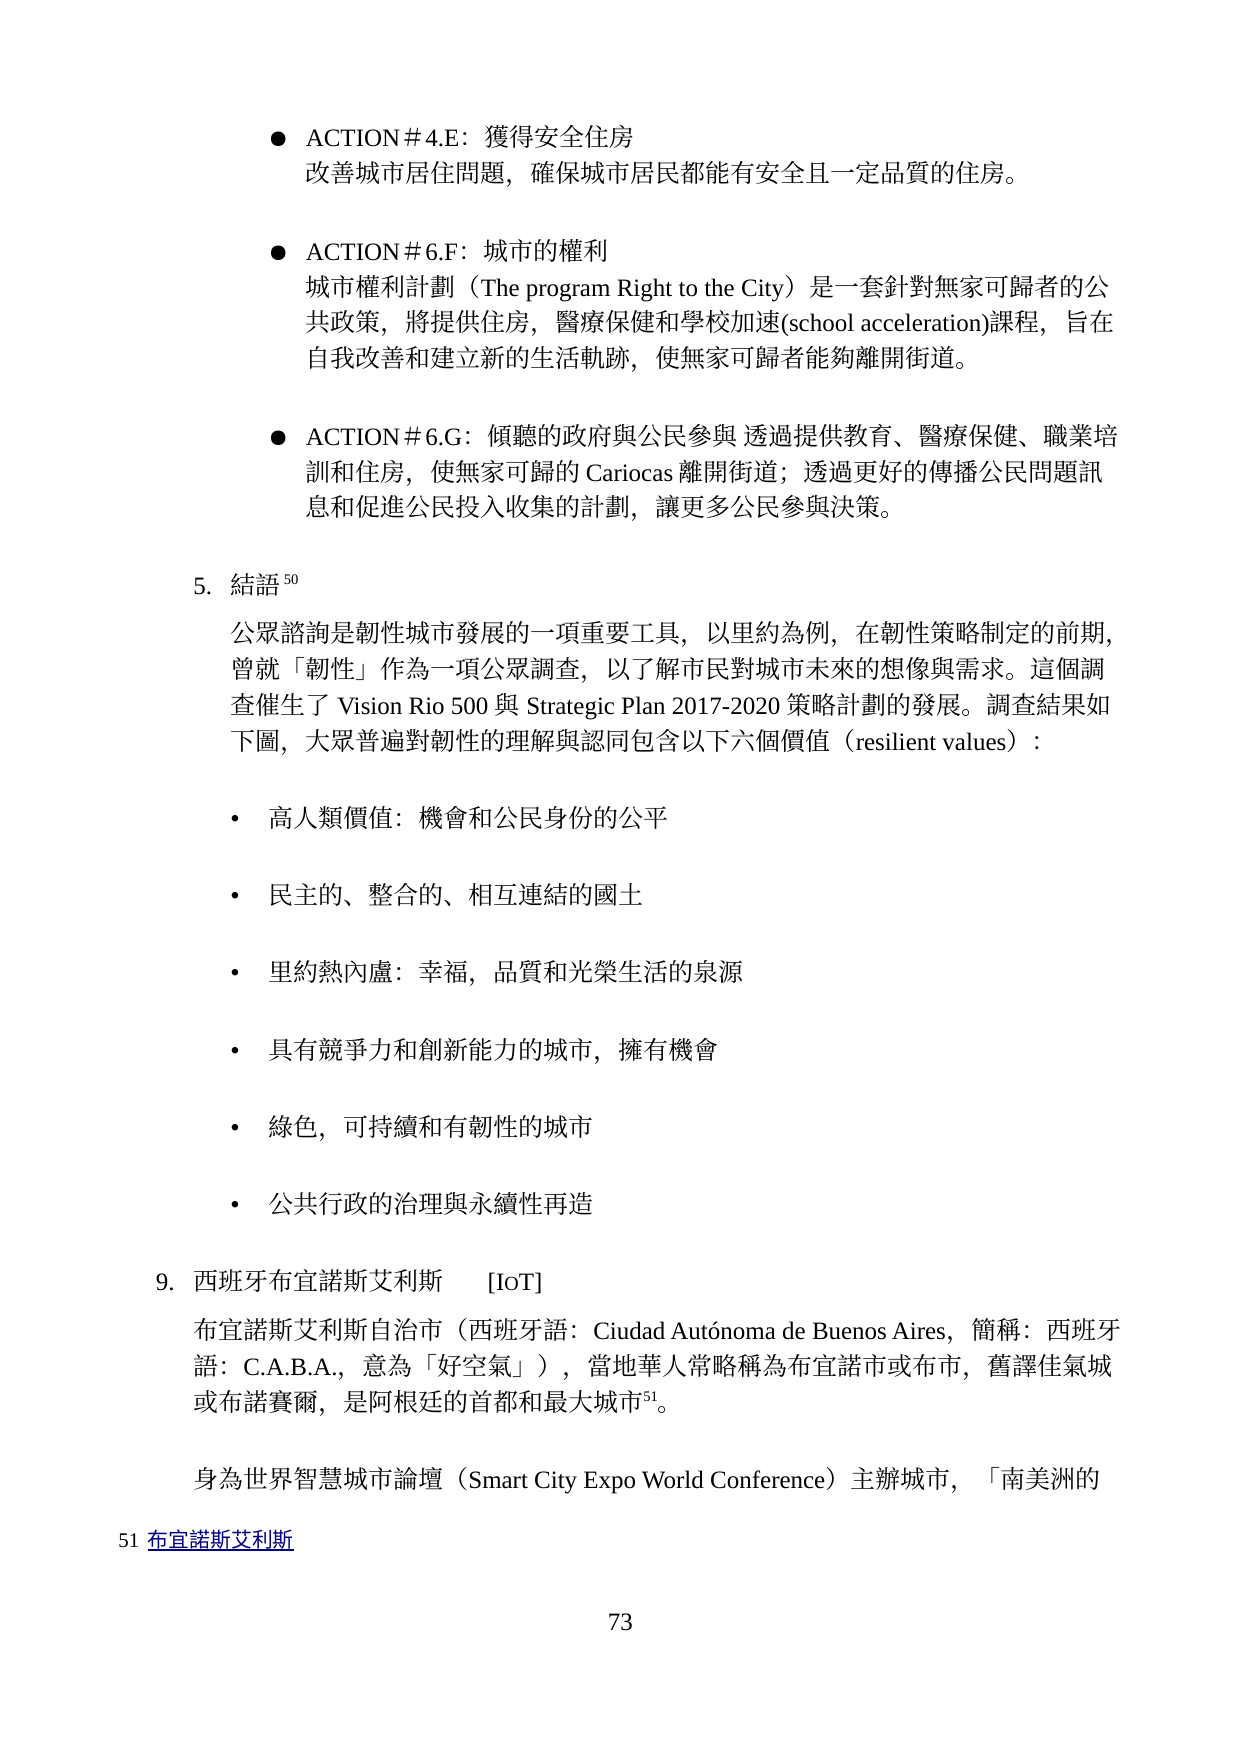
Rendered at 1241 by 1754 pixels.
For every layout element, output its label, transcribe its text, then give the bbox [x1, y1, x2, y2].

list 布宜諾斯艾利斯 [118, 1525, 1122, 1578]
list 西班牙布宜諾斯艾利斯 [IoT] [156, 1262, 1122, 1298]
list ACTION＃6.F：城市的權利 城市權利計劃（The program Right to the City）是一套針對無家可歸者的公共政策，將提供住房，醫療保健和學校加速(school acceleration)課程，旨在自我改善和建立新的生活軌跡，使無家可歸者能夠離開街道。 [268, 231, 1122, 404]
list 里約熱內盧：幸福，品質和光榮生活的泉源 [231, 953, 1122, 1018]
list 公眾諮詢是韌性城市發展的一項重要工具，以里約為例，在韌性策略制定的前期，曾就「韌性」作為一項公眾調查，以了解市民對城市未來的想像與需求。這個調查催生了 Vision Rio 500 與 Strategic Plan 2017-2020 策略計劃的發展。調查結果如下圖，大眾普遍對韌性的理解與認同包含以下六個價值（resilient values）： [193, 614, 1122, 786]
list 民主的、整合的、相互連結的國土 [231, 876, 1122, 941]
list 綠色，可持續和有韌性的城市 [231, 1107, 1122, 1172]
list 高人類價值：機會和公民身份的公平 [231, 799, 1122, 863]
list 公共行政的治理與永續性再造 [231, 1185, 1122, 1249]
list 身為世界智慧城市論壇（Smart City Expo World Conference）主辦城市，「南美洲的 [156, 1459, 1122, 1495]
list 結語50 [193, 565, 1122, 601]
list 具有競爭力和創新能力的城市，擁有機會 [231, 1030, 1122, 1095]
list ACTION＃6.G：傾聽的政府與公民參與 透過提供教育、醫療保健、職業培訓和住房，使無家可歸的Cariocas離開街道；透過更好的傳播公民問題訊息和促進公民投入收集的計劃，讓更多公民參與決策。 [268, 416, 1122, 553]
list ACTION＃4.E：獲得安全住房 改善城市居住問題，確保城市居民都能有安全且一定品質的住房。 [268, 118, 1122, 219]
list 布宜諾斯艾利斯自治市（西班牙語：Ciudad Autónoma de Buenos Aires，簡稱：西班牙語：C.A.B.A.，意為「好空氣」），當地華人常略稱為布宜諾市或布市，舊譯佳氣城或布諾賽爾，是阿根廷的首都和最大城市。 [156, 1310, 1122, 1447]
